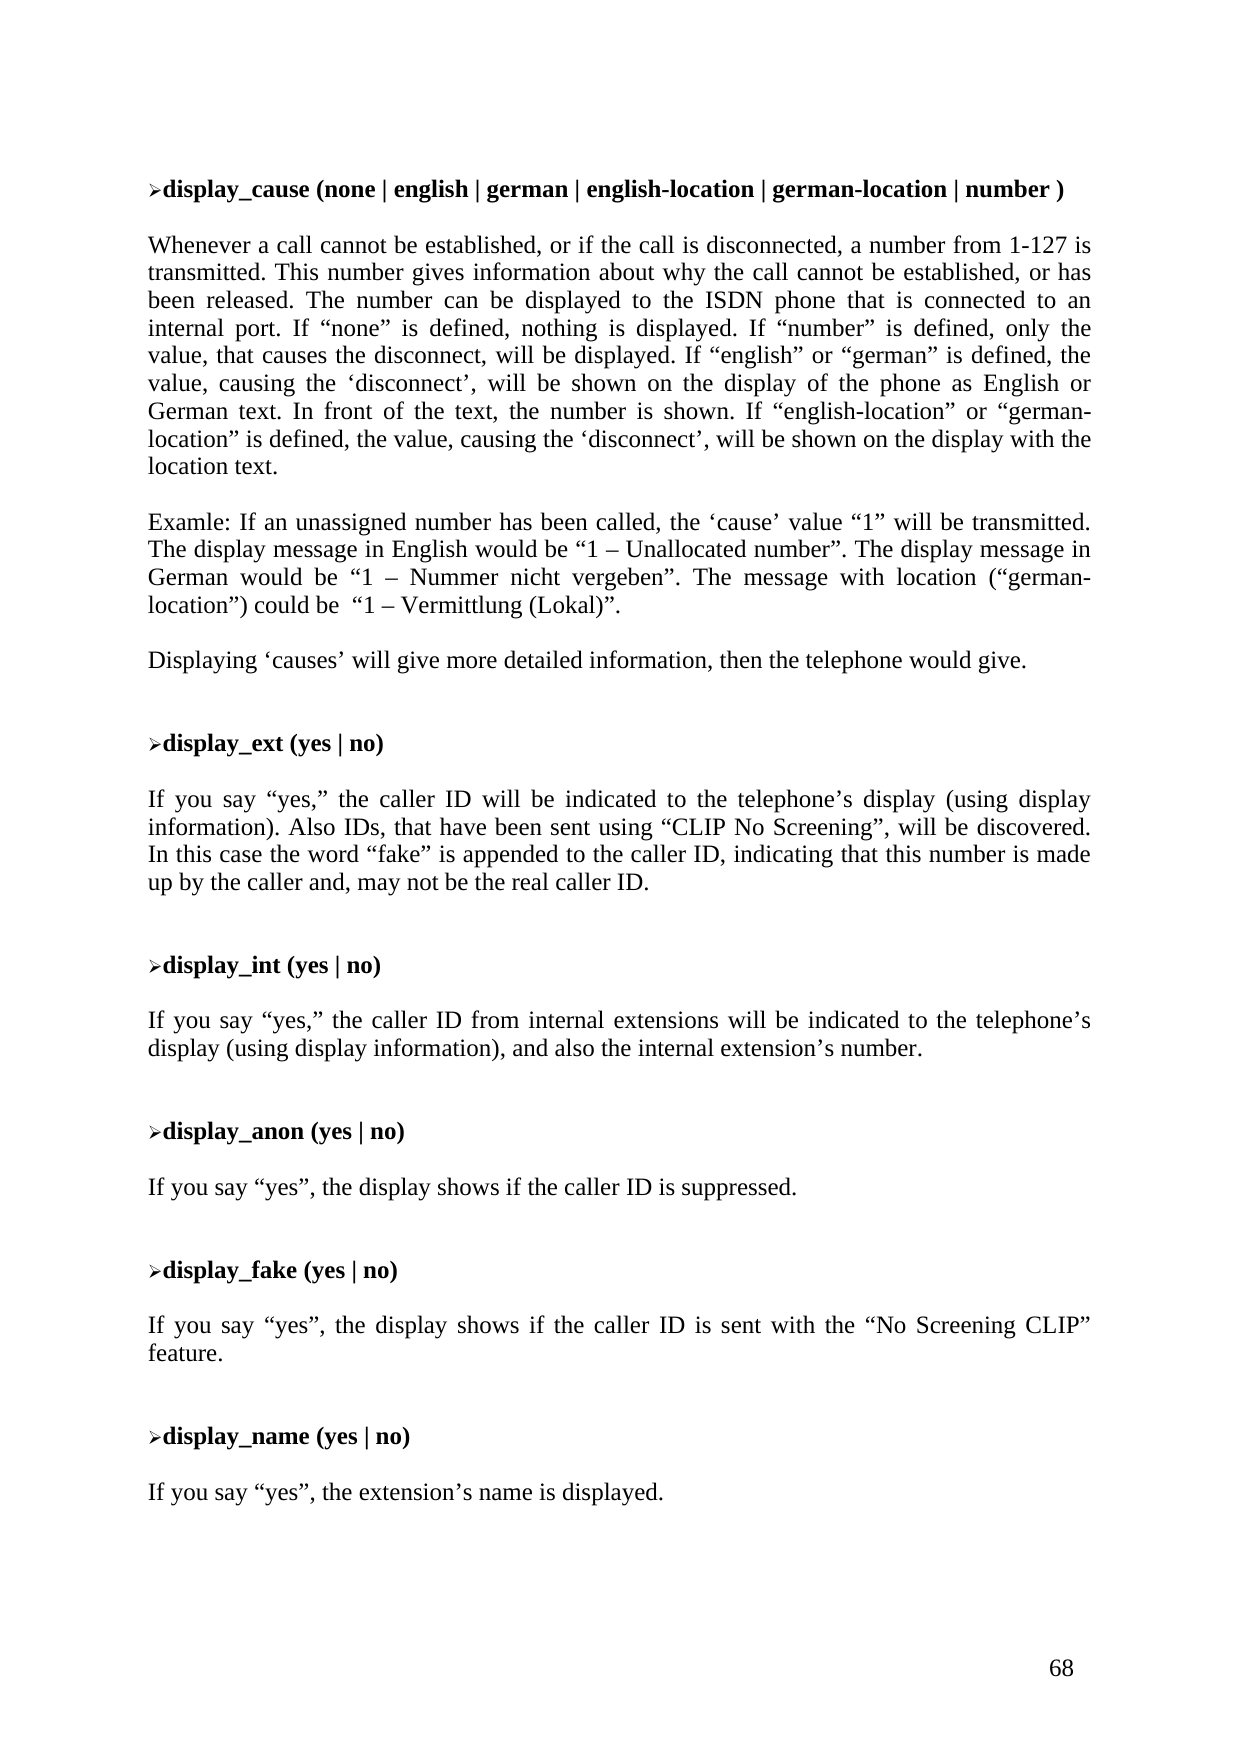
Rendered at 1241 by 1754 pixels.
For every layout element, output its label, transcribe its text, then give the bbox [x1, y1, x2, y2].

text If you say “yes”, the display shows if the caller ID is sent with the “No Screening CLIP” feature. [148, 1311, 1092, 1367]
list display_ext (yes | no) [148, 729, 1092, 757]
text If you say “yes,” the caller ID from internal extensions will be indicated to the telephone’s display (using display information), and also the internal extension’s number. [148, 1007, 1092, 1062]
list display_cause (none | english | german | english-location | german-location | number ) [148, 175, 1092, 203]
text Whenever a call cannot be established, or if the call is disconnected, a number from 1-127 is transmitted. This number gives information about why the call cannot be established, or has been released. The number can be displayed to the ISDN phone that is connected to an internal port. If “none” is defined, nothing is displayed. If “number” is defined, only the value, that causes the disconnect, will be displayed. If “english” or “german” is defined, the value, causing the ‘disconnect’, will be shown on the display of the phone as English or German text. In front of the text, the number is shown. If “english-location” or “german-location” is defined, the value, causing the ‘disconnect’, will be shown on the display with the location text. [148, 231, 1092, 480]
text If you say “yes”, the display shows if the caller ID is suppressed. [148, 1173, 1092, 1201]
text If you say “yes,” the caller ID will be indicated to the telephone’s display (using display information). Also IDs, that have been sent using “CLIP No Screening”, will be discovered. In this case the word “fake” is appended to the caller ID, indicating that this number is made up by the caller and, may not be the real caller ID. [148, 785, 1092, 896]
text Displaying ‘causes’ will give more detailed information, then the telephone would give. [148, 646, 1092, 674]
text If you say “yes”, the extension’s name is displayed. [148, 1478, 1092, 1505]
list display_fake (yes | no) [148, 1256, 1092, 1284]
list display_int (yes | no) [148, 951, 1092, 979]
text Examle: If an unassigned number has been called, the ‘cause’ value “1” will be transmitted. The display message in English would be “1 – Unallocated number”. The display message in German would be “1 – Nummer nicht vergeben”. The message with location (“german-location”) could be “1 – Vermittlung (Lokal)”. [148, 508, 1092, 619]
list display_name (yes | no) [148, 1422, 1092, 1450]
list display_anon (yes | no) [148, 1117, 1092, 1145]
